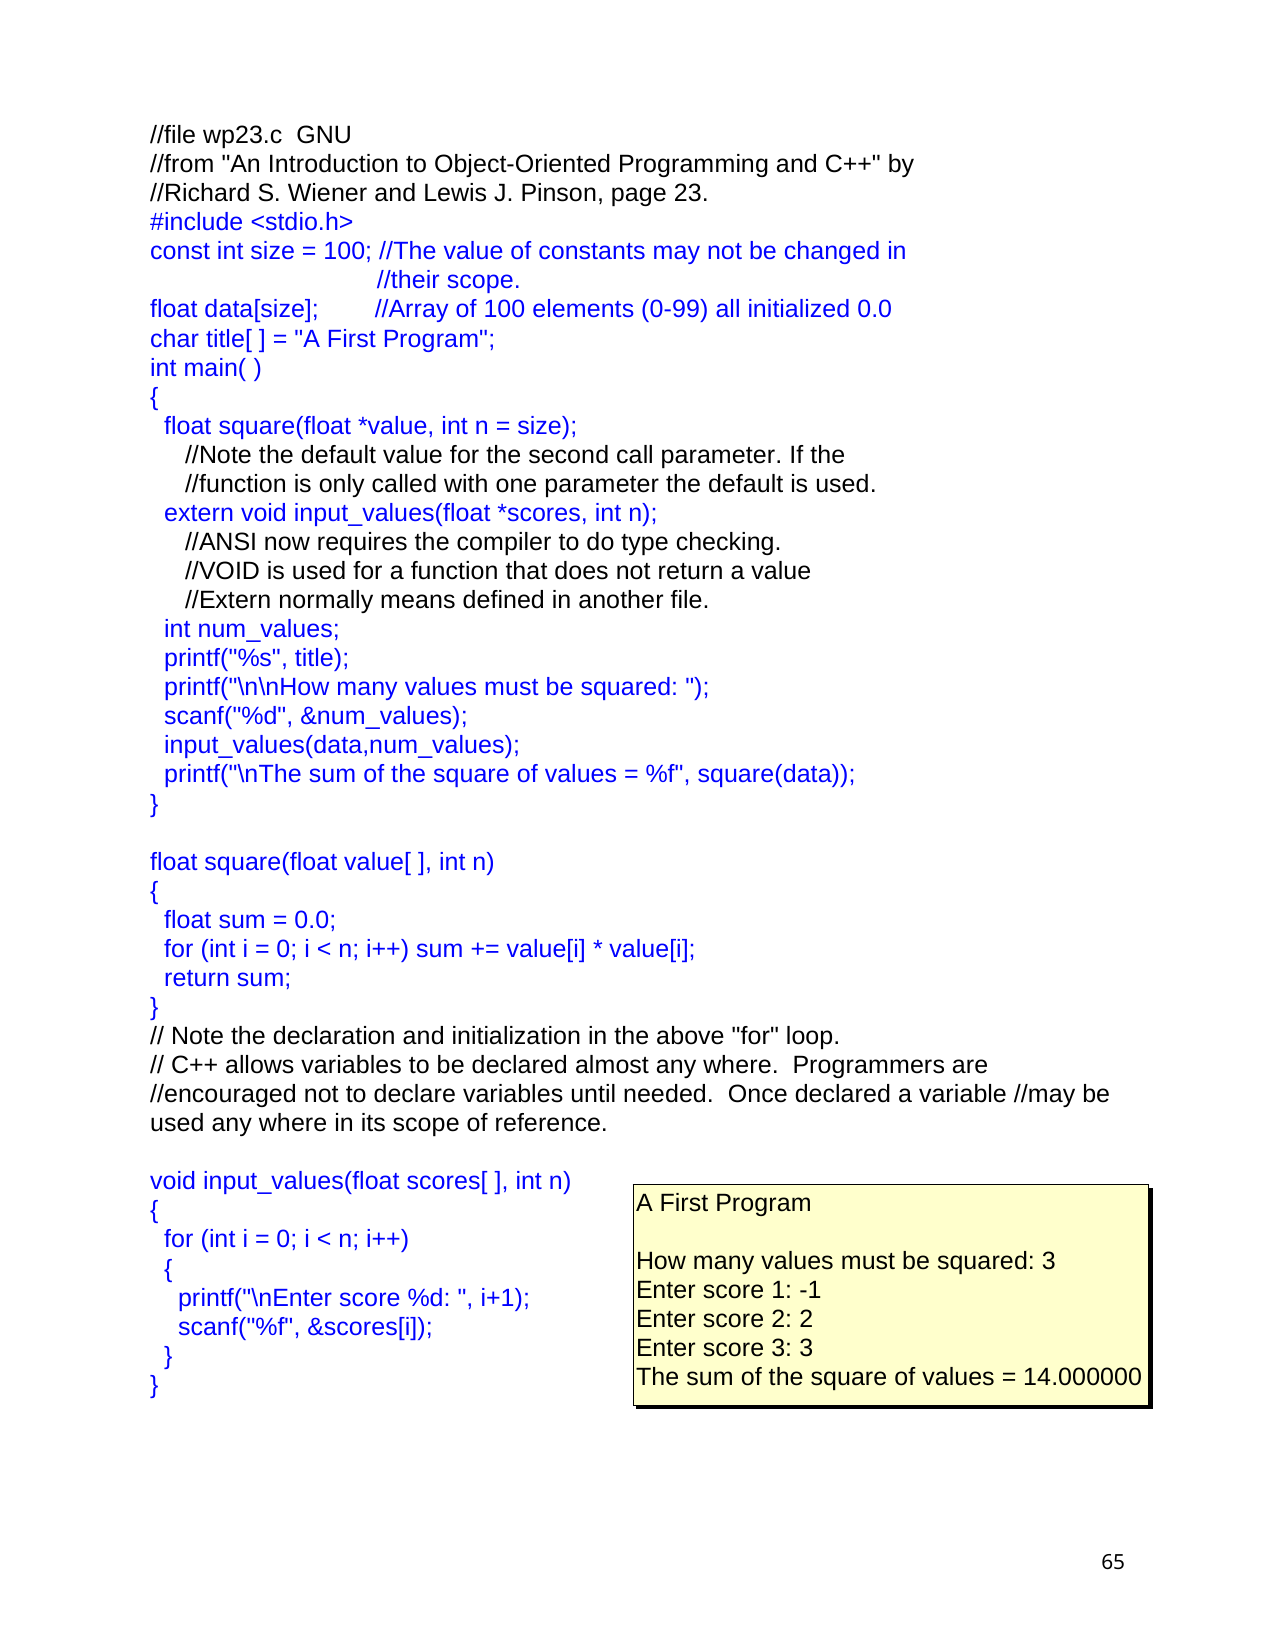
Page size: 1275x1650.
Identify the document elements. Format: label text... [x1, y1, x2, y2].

text for (int i = 0; i < n; i++) [150, 1224, 633, 1253]
text } [150, 1341, 633, 1370]
text { [150, 1195, 633, 1224]
text for (int i = 0; i < n; i++) sum += value[i] * value[i]; [150, 934, 1125, 963]
text Enter score 3: 3 [636, 1333, 1146, 1362]
text { [150, 1253, 633, 1282]
text //Extern normally means defined in another file. [150, 585, 1125, 614]
text input_values(data,num_values); [150, 730, 1125, 759]
text } [150, 788, 1125, 817]
text //ANSI now requires the compiler to do type checking. [150, 527, 1125, 556]
text //file wp23.c GNU [150, 120, 1125, 149]
text printf("\nThe sum of the square of values = %f", square(data)); [150, 759, 1125, 788]
text A First Program [636, 1187, 1146, 1217]
text int num_values; [150, 614, 1125, 643]
text //VOID is used for a function that does not return a value [150, 556, 1125, 585]
text printf("%s", title); [150, 643, 1125, 672]
text scanf("%d", &num_values); [150, 701, 1125, 730]
text Enter score 2: 2 [636, 1304, 1146, 1333]
text extern void input_values(float *scores, int n); [150, 498, 1125, 527]
text How many values must be squared: 3 [636, 1246, 1146, 1275]
text //from "An Introduction to Object-Oriented Programming and C++" by [150, 149, 1125, 178]
text return sum; [150, 963, 1125, 992]
text float data[size]; //Array of 100 elements (0-99) all initialized 0.0 [150, 294, 1125, 323]
text scanf("%f", &scores[i]); [150, 1312, 633, 1341]
text // C++ allows variables to be declared almost any where. Programmers are //encouraged not to declare variables until needed. Once declared a variable //may be used any where in its scope of reference. [150, 1050, 1125, 1137]
text //function is only called with one parameter the default is used. [150, 469, 1125, 498]
text float square(float *value, int n = size); [150, 411, 1125, 440]
text } [150, 992, 1125, 1021]
text // Note the declaration and initialization in the above "for" loop. [150, 1021, 1125, 1050]
text //Richard S. Wiener and Lewis J. Pinson, page 23. [150, 178, 1125, 207]
text The sum of the square of values = 14.000000 [636, 1362, 1146, 1391]
text char title[ ] = "A First Program"; [150, 323, 1125, 352]
text //Note the default value for the second call parameter. If the [150, 440, 1125, 469]
text float sum = 0.0; [150, 905, 1125, 934]
text { [150, 382, 1125, 411]
text int main( ) [150, 352, 1125, 382]
text #include <stdio.h> [150, 207, 1125, 236]
text Enter score 1: -1 [636, 1275, 1146, 1304]
text //their scope. [150, 265, 1125, 294]
text const int size = 100; //The value of constants may not be changed in [150, 236, 1125, 265]
text } [150, 1370, 633, 1399]
text float square(float value[ ], int n) [150, 847, 1125, 876]
text printf("\n\nHow many values must be squared: "); [150, 672, 1125, 701]
text { [150, 876, 1125, 905]
text void input_values(float scores[ ], int n) [150, 1166, 1125, 1195]
text printf("\nEnter score %d: ", i+1); [150, 1282, 633, 1312]
